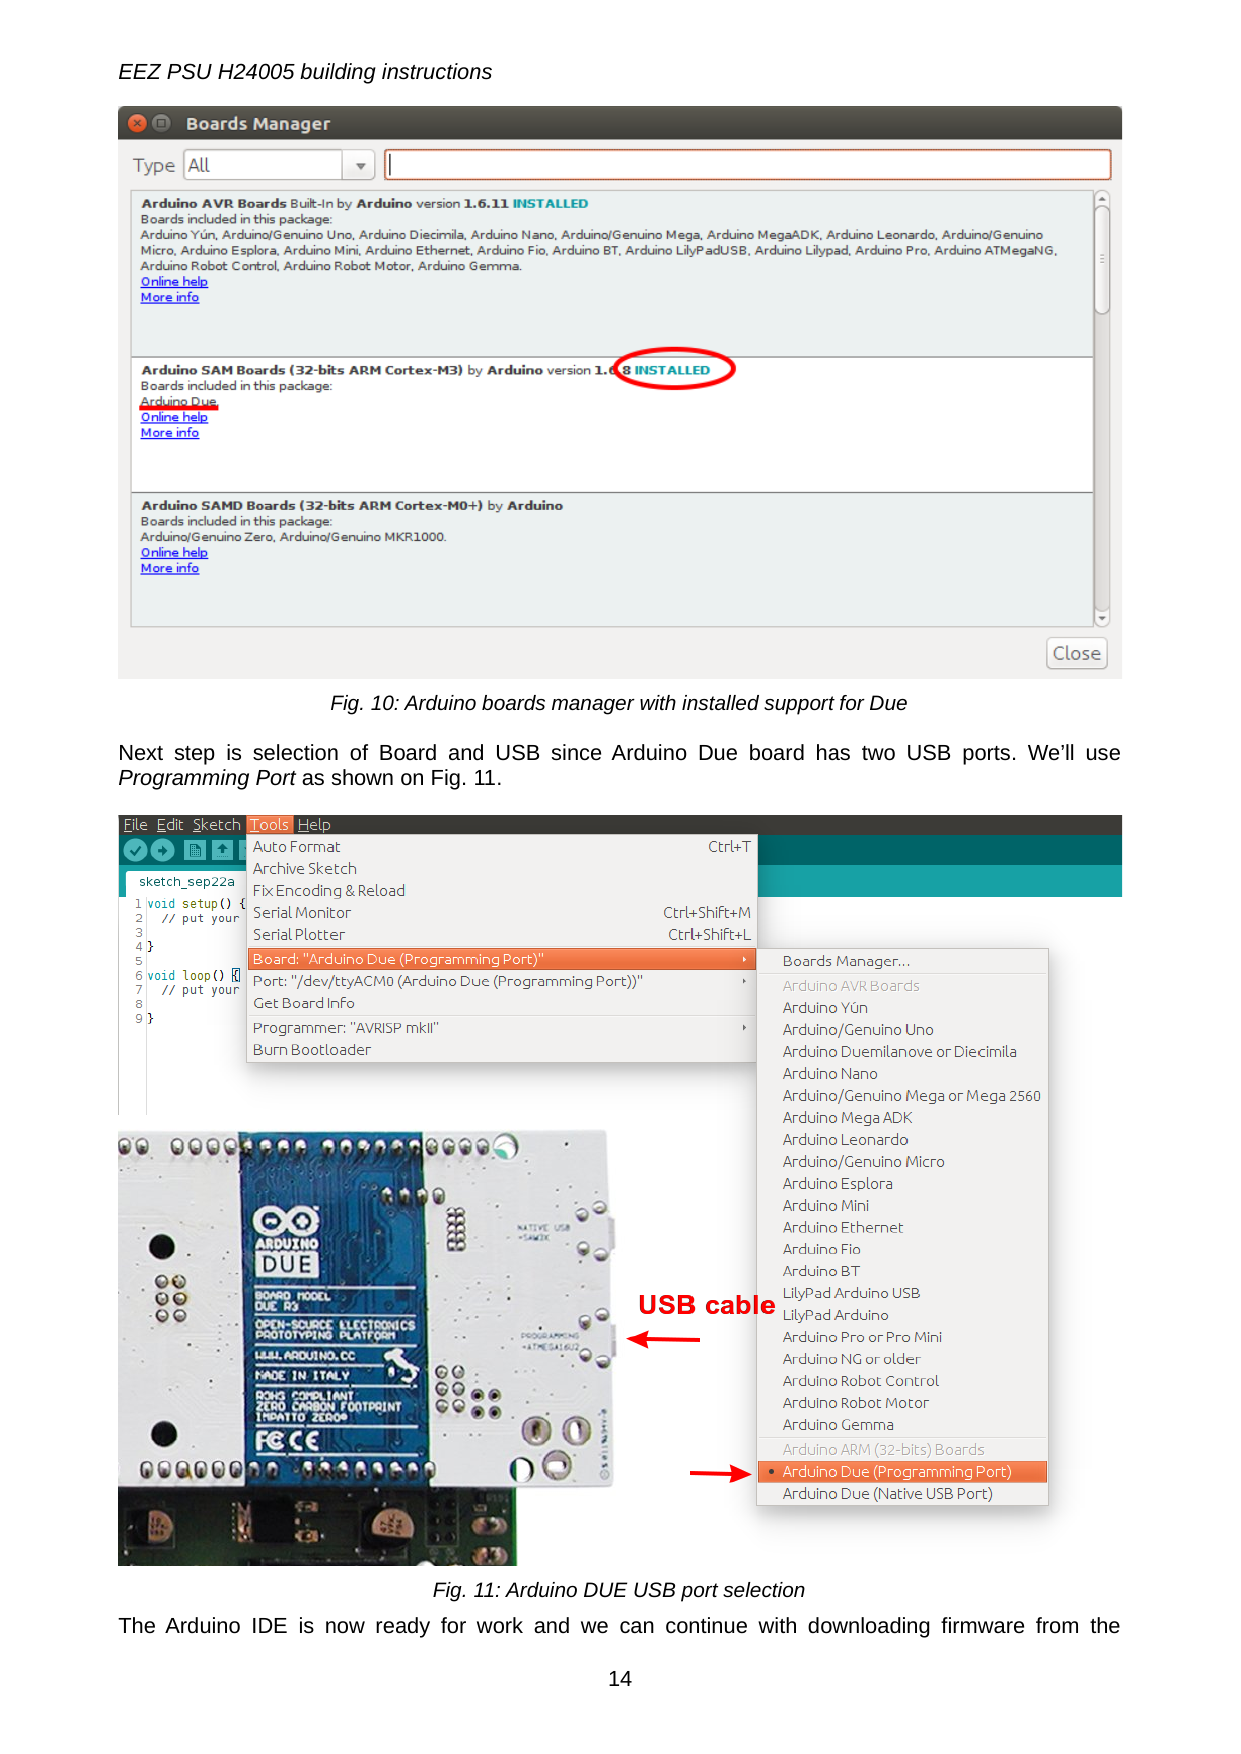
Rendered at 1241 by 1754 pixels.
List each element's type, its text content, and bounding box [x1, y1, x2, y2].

picture [118, 815, 1123, 1566]
picture [118, 106, 1123, 679]
text Fig. 10: Arduino boards manager with installed support for Due [118, 679, 1122, 714]
text Next step is selection of Board and USB since Arduino Due board has two USB ports. We’ll use Programming Port as shown on Fig. 11. [118, 740, 1122, 790]
text Fig. 11: Arduino DUE USB port selection [118, 1566, 1122, 1601]
text The Arduino IDE is now ready for work and we can continue with downloading firmware from the [118, 1601, 1122, 1638]
